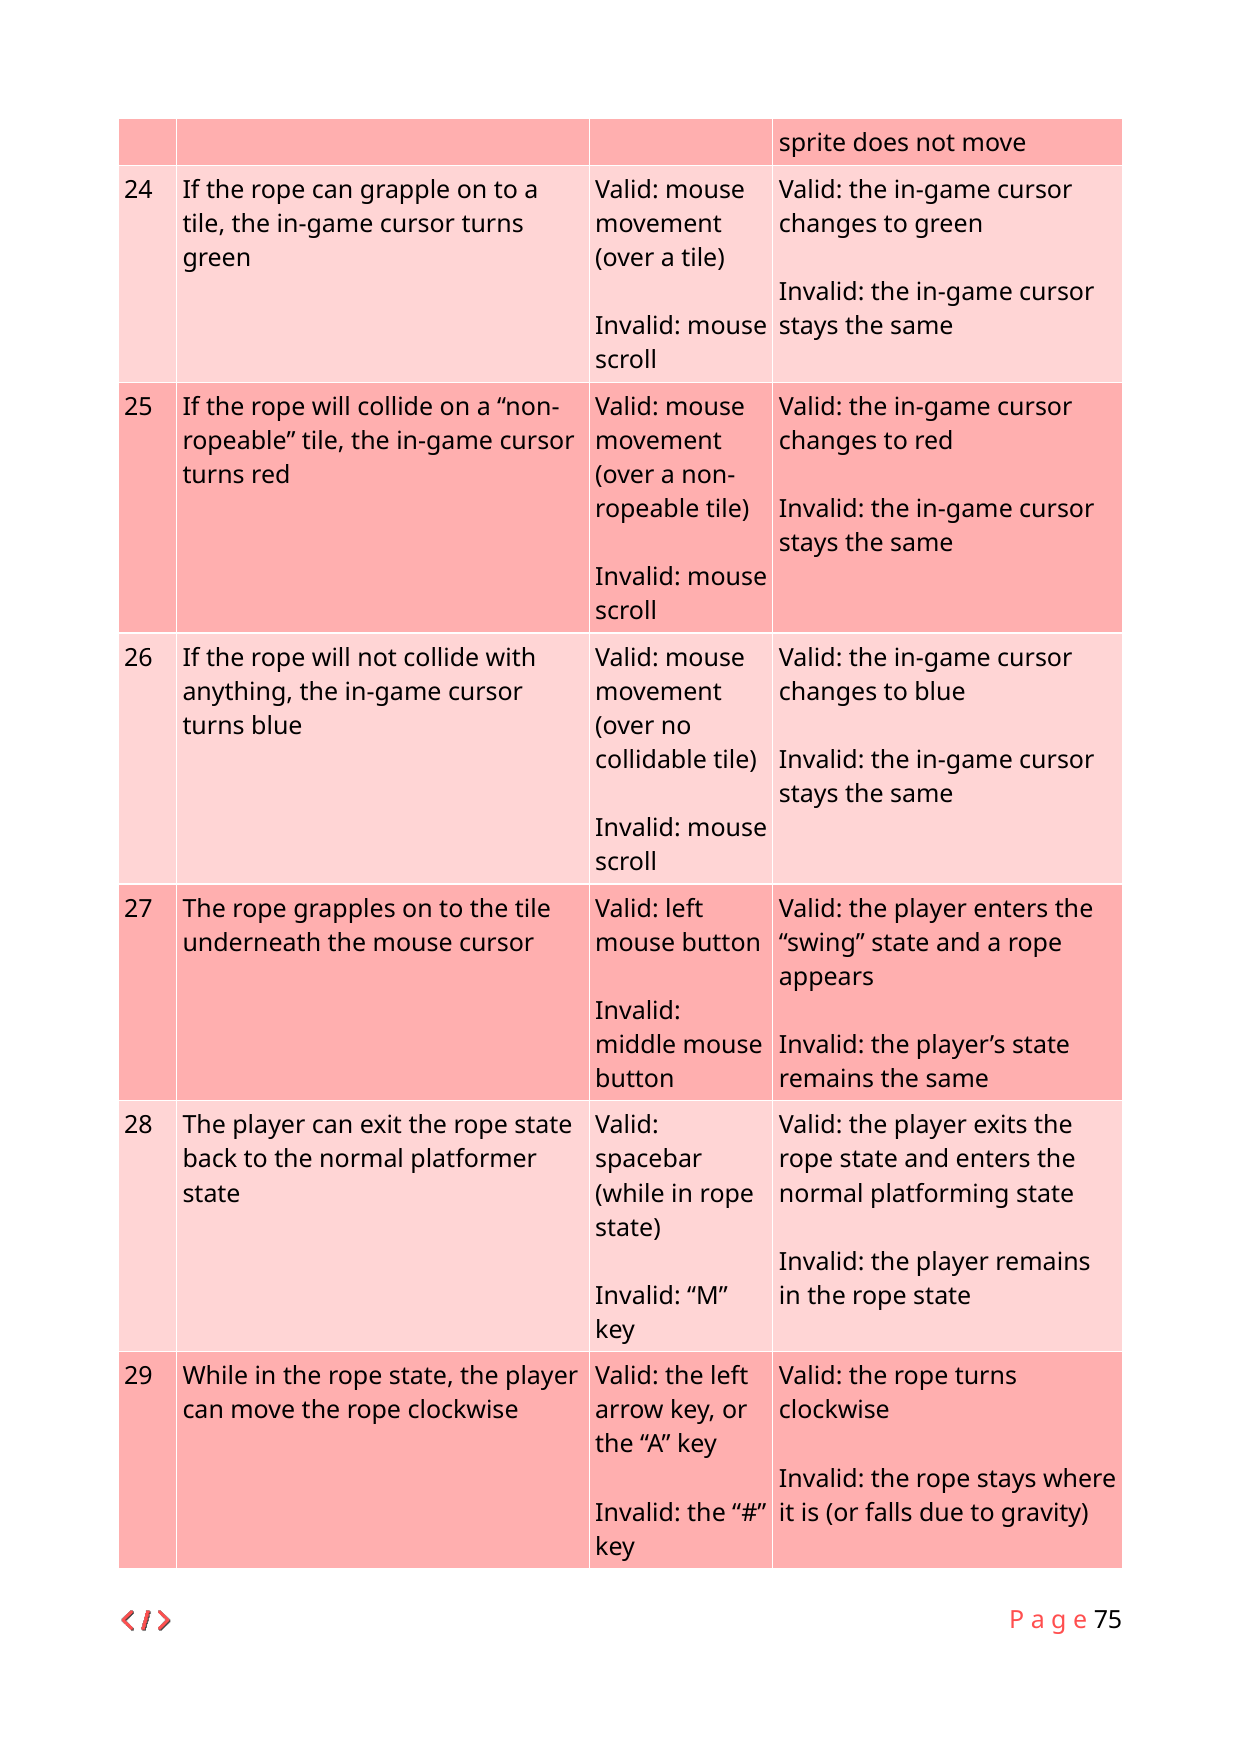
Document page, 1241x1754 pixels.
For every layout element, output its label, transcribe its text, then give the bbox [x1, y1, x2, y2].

table_cell Valid: the in-game cursor changes to red Invalid: the in-game cursor stays the same [773, 383, 1122, 632]
table_cell [119, 119, 176, 165]
table_cell 28 [119, 1101, 176, 1351]
table_cell Valid: the rope turns clockwise Invalid: the rope stays where it is (or falls due to gravity) [773, 1352, 1122, 1568]
table_cell Valid: mouse movement (over a non-ropeable tile) Invalid: mouse scroll [590, 383, 772, 632]
table_cell The player can exit the rope state back to the normal platformer state [177, 1101, 589, 1351]
table_cell If the rope can grapple on to a tile, the in-game cursor turns green [177, 166, 589, 382]
picture [116, 1591, 175, 1649]
table_cell Valid: the in-game cursor changes to blue Invalid: the in-game cursor stays the same [773, 634, 1122, 883]
table_cell [177, 119, 589, 165]
table_cell [590, 119, 772, 165]
table_cell If the rope will not collide with anything, the in-game cursor turns blue [177, 634, 589, 883]
table_cell 27 [119, 885, 176, 1100]
table_cell 25 [119, 383, 176, 632]
table_cell Valid: spacebar (while in rope state) Invalid: “M” key [590, 1101, 772, 1351]
table_cell Valid: mouse movement (over no collidable tile) Invalid: mouse scroll [590, 634, 772, 883]
table_cell 24 [119, 166, 176, 382]
table_cell If the rope will collide on a “non-ropeable” tile, the in-game cursor turns red [177, 383, 589, 632]
table_cell Valid: the in-game cursor changes to green Invalid: the in-game cursor stays the same [773, 166, 1122, 382]
table_cell The rope grapples on to the tile underneath the mouse cursor [177, 885, 589, 1100]
table_cell Valid: mouse movement (over a tile) Invalid: mouse scroll [590, 166, 772, 382]
table_cell 29 [119, 1352, 176, 1568]
table_cell sprite does not move [773, 119, 1122, 165]
table_cell Valid: the player enters the “swing” state and a rope appears Invalid: the player’s state remains the same [773, 885, 1122, 1100]
table_cell Valid: the player exits the rope state and enters the normal platforming state Invalid: the player remains in the rope state [773, 1101, 1122, 1351]
table_cell While in the rope state, the player can move the rope clockwise [177, 1352, 589, 1568]
table_cell Valid: left mouse button Invalid: middle mouse button [590, 885, 772, 1100]
table_cell 26 [119, 634, 176, 883]
table_cell Valid: the left arrow key, or the “A” key Invalid: the “#” key [590, 1352, 772, 1568]
